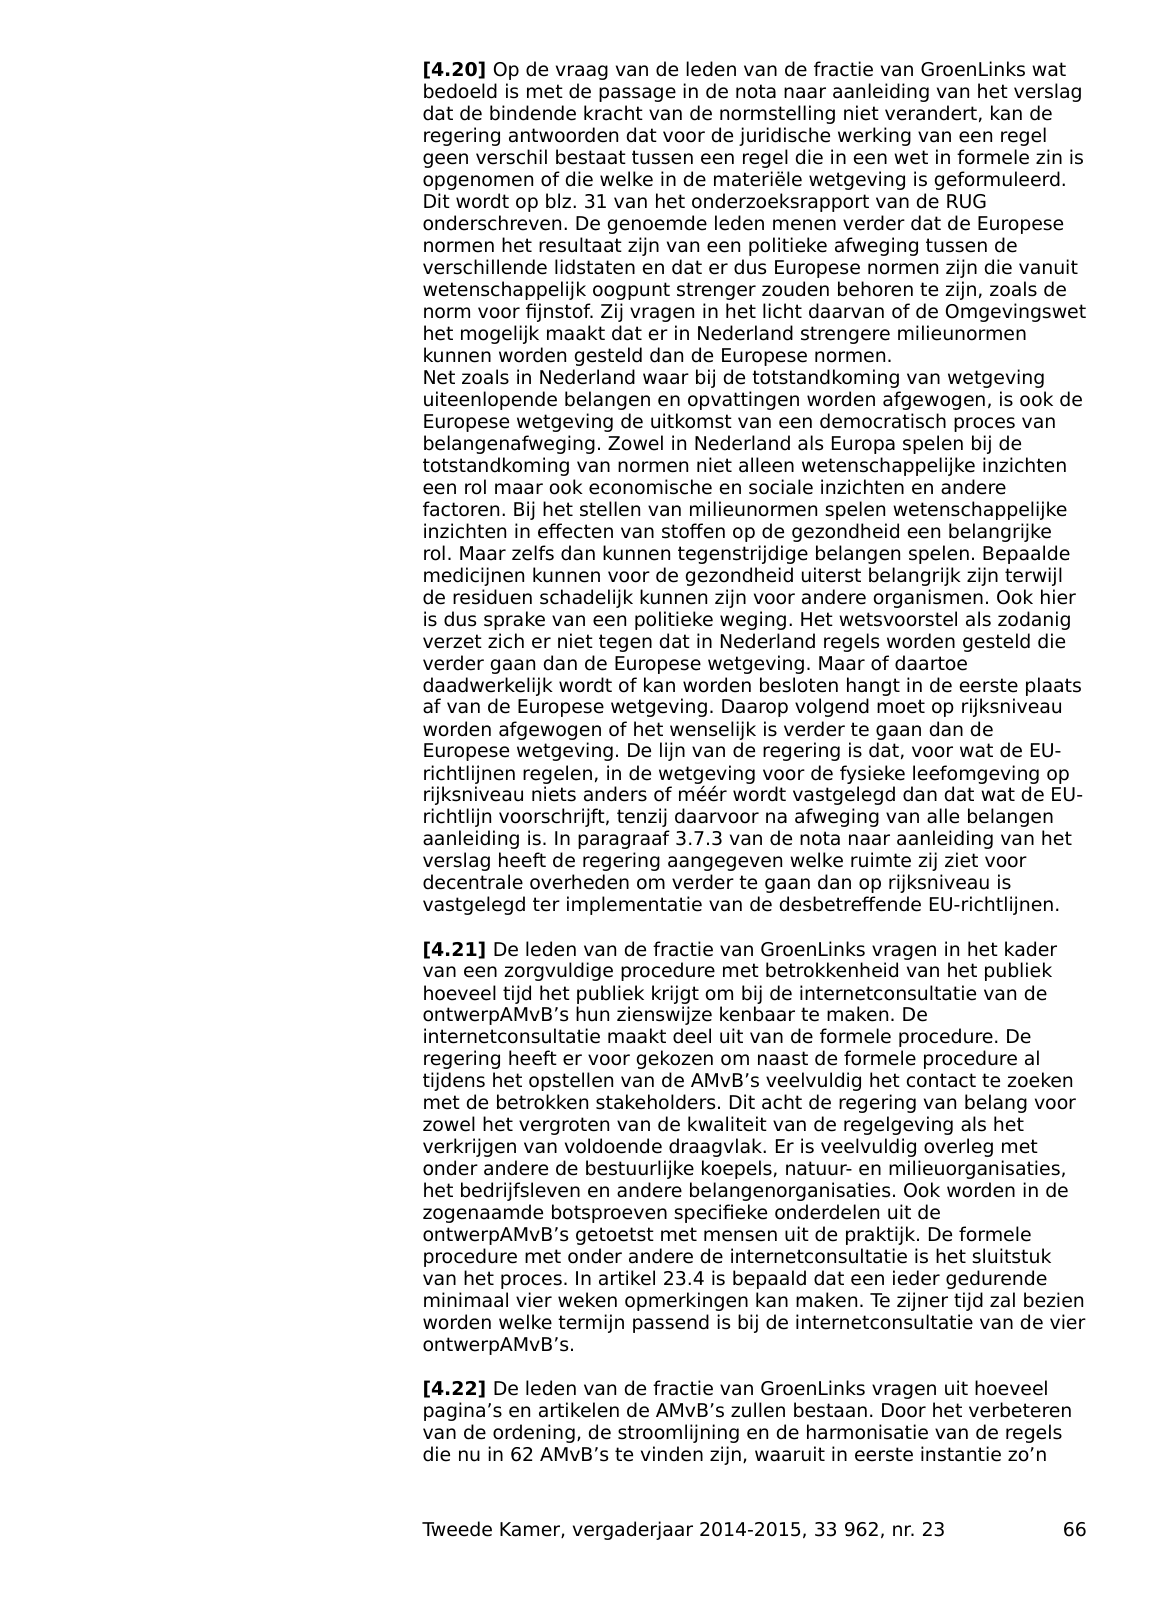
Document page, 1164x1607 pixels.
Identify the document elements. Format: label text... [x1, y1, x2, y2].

text Net zoals in Nederland waar bij de totstandkoming van wetgeving uiteenlopende belangen en opvattingen worden afgewogen, is ook de Europese wetgeving de uitkomst van een democratisch proces van belangenafweging. Zowel in Nederland als Europa spelen bij de totstandkoming van normen niet alleen wetenschappelijke inzichten een rol maar ook economische en sociale inzichten en andere factoren. Bij het stellen van milieunormen spelen wetenschappelijke inzichten in effecten van stoffen op de gezondheid een belangrijke rol. Maar zelfs dan kunnen tegenstrijdige belangen spelen. Bepaalde medicijnen kunnen voor de gezondheid uiterst belangrijk zijn terwijl de residuen schadelijk kunnen zijn voor andere organismen. Ook hier is dus sprake van een politieke weging. Het wetsvoorstel als zodanig verzet zich er niet tegen dat in Nederland regels worden gesteld die verder gaan dan de Europese wetgeving. Maar of daartoe daadwerkelijk wordt of kan worden besloten hangt in de eerste plaats af van de Europese wetgeving. Daarop volgend moet op rijksniveau worden afgewogen of het wenselijk is verder te gaan dan de Europese wetgeving. De lijn van de regering is dat, voor wat de EU-richtlijnen regelen, in de wetgeving voor de fysieke leefomgeving op rijksniveau niets anders of méér wordt vastgelegd dan dat wat de EU-richtlijn voorschrijft, tenzij daarvoor na afweging van alle belangen aanleiding is. In paragraaf 3.7.3 van de nota naar aanleiding van het verslag heeft de regering aangegeven welke ruimte zij ziet voor decentrale overheden om verder te gaan dan op rijksniveau is vastgelegd ter implementatie van de desbetreffende EU-richtlijnen. [422, 367, 1087, 916]
text [4.21] De leden van de fractie van GroenLinks vragen in het kader van een zorgvuldige procedure met betrokkenheid van het publiek hoeveel tijd het publiek krijgt om bij de internetconsultatie van de ontwerpAMvB’s hun zienswijze kenbaar te maken. De internetconsultatie maakt deel uit van de formele procedure. De regering heeft er voor gekozen om naast de formele procedure al tijdens het opstellen van de AMvB’s veelvuldig het contact te zoeken met de betrokken stakeholders. Dit acht de regering van belang voor zowel het vergroten van de kwaliteit van de regelgeving als het verkrijgen van voldoende draagvlak. Er is veelvuldig overleg met onder andere de bestuurlijke koepels, natuur- en milieuorganisaties, het bedrijfsleven en andere belangenorganisaties. Ook worden in de zogenaamde botsproeven specifieke onderdelen uit de ontwerpAMvB’s getoetst met mensen uit de praktijk. De formele procedure met onder andere de internetconsultatie is het sluitstuk van het proces. In artikel 23.4 is bepaald dat een ieder gedurende minimaal vier weken opmerkingen kan maken. Te zijner tijd zal bezien worden welke termijn passend is bij de internetconsultatie van de vier ontwerpAMvB’s. [422, 938, 1087, 1356]
text [4.20] Op de vraag van de leden van de fractie van GroenLinks wat bedoeld is met de passage in de nota naar aanleiding van het verslag dat de bindende kracht van de normstelling niet verandert, kan de regering antwoorden dat voor de juridische werking van een regel geen verschil bestaat tussen een regel die in een wet in formele zin is opgenomen of die welke in de materiële wetgeving is geformuleerd. Dit wordt op blz. 31 van het onderzoeksrapport van de RUG onderschreven. De genoemde leden menen verder dat de Europese normen het resultaat zijn van een politieke afweging tussen de verschillende lidstaten en dat er dus Europese normen zijn die vanuit wetenschappelijk oogpunt strenger zouden behoren te zijn, zoals de norm voor fijnstof. Zij vragen in het licht daarvan of de Omgevingswet het mogelijk maakt dat er in Nederland strengere milieunormen kunnen worden gesteld dan de Europese normen. [422, 59, 1087, 367]
text [4.22] De leden van de fractie van GroenLinks vragen uit hoeveel pagina’s en artikelen de AMvB’s zullen bestaan. Door het verbeteren van de ordening, de stroomlijning en de harmonisatie van de regels die nu in 62 AMvB’s te vinden zijn, waaruit in eerste instantie zo’n [422, 1378, 1087, 1466]
